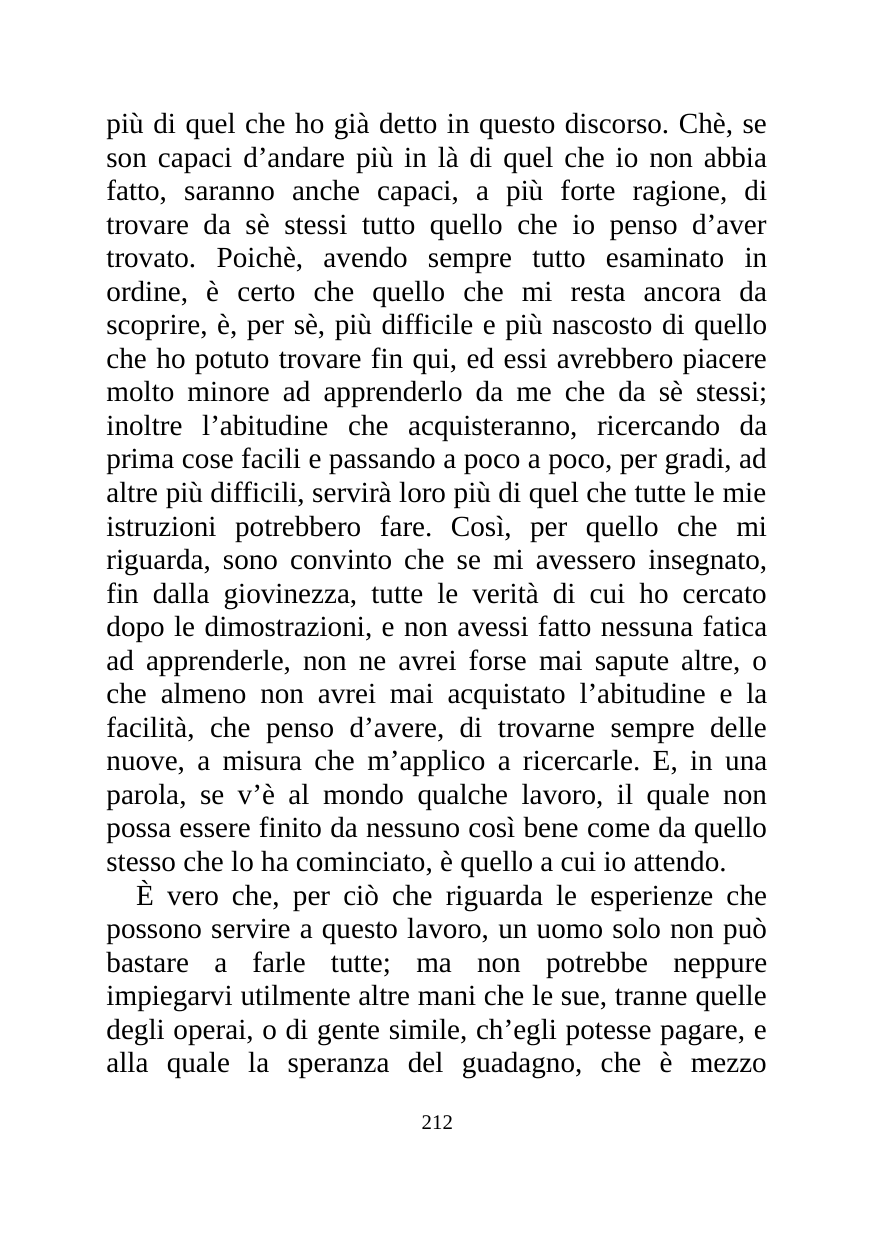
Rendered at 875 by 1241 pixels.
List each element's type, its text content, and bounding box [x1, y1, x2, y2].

text più di quel che ho già detto in questo discorso. Chè, se son capaci d’andare più in là di quel che io non abbia fatto, saranno anche capaci, a più forte ragione, di trovare da sè stessi tutto quello che io penso d’aver trovato. Poichè, avendo sempre tutto esaminato in ordine, è certo che quello che mi resta ancora da scoprire, è, per sè, più difficile e più nascosto di quello che ho potuto trovare fin qui, ed essi avrebbero piacere molto minore ad apprenderlo da me che da sè stessi; inoltre l’abitudine che acquisteranno, ricercando da prima cose facili e passando a poco a poco, per gradi, ad altre più difficili, servirà loro più di quel che tutte le mie istruzioni potrebbero fare. Così, per quello che mi riguarda, sono convinto che se mi avessero insegnato, fin dalla giovinezza, tutte le verità di cui ho cercato dopo le dimostrazioni, e non avessi fatto nessuna fatica ad apprenderle, non ne avrei forse mai sapute altre, o che almeno non avrei mai acquistato l’abitudine e la facilità, che penso d’avere, di trovarne sempre delle nuove, a misura che m’applico a ricercarle. E, in una parola, se v’è al mondo qualche lavoro, il quale non possa essere finito da nessuno così bene come da quello stesso che lo ha cominciato, è quello a cui io attendo. [106, 106, 768, 878]
text È vero che, per ciò che riguarda le esperienze che possono servire a questo lavoro, un uomo solo non può bastare a farle tutte; ma non potrebbe neppure impiegarvi utilmente altre mani che le sue, tranne quelle degli operai, o di gente simile, ch’egli potesse pagare, e alla quale la speranza del guadagno, che è mezzo [106, 878, 768, 1079]
